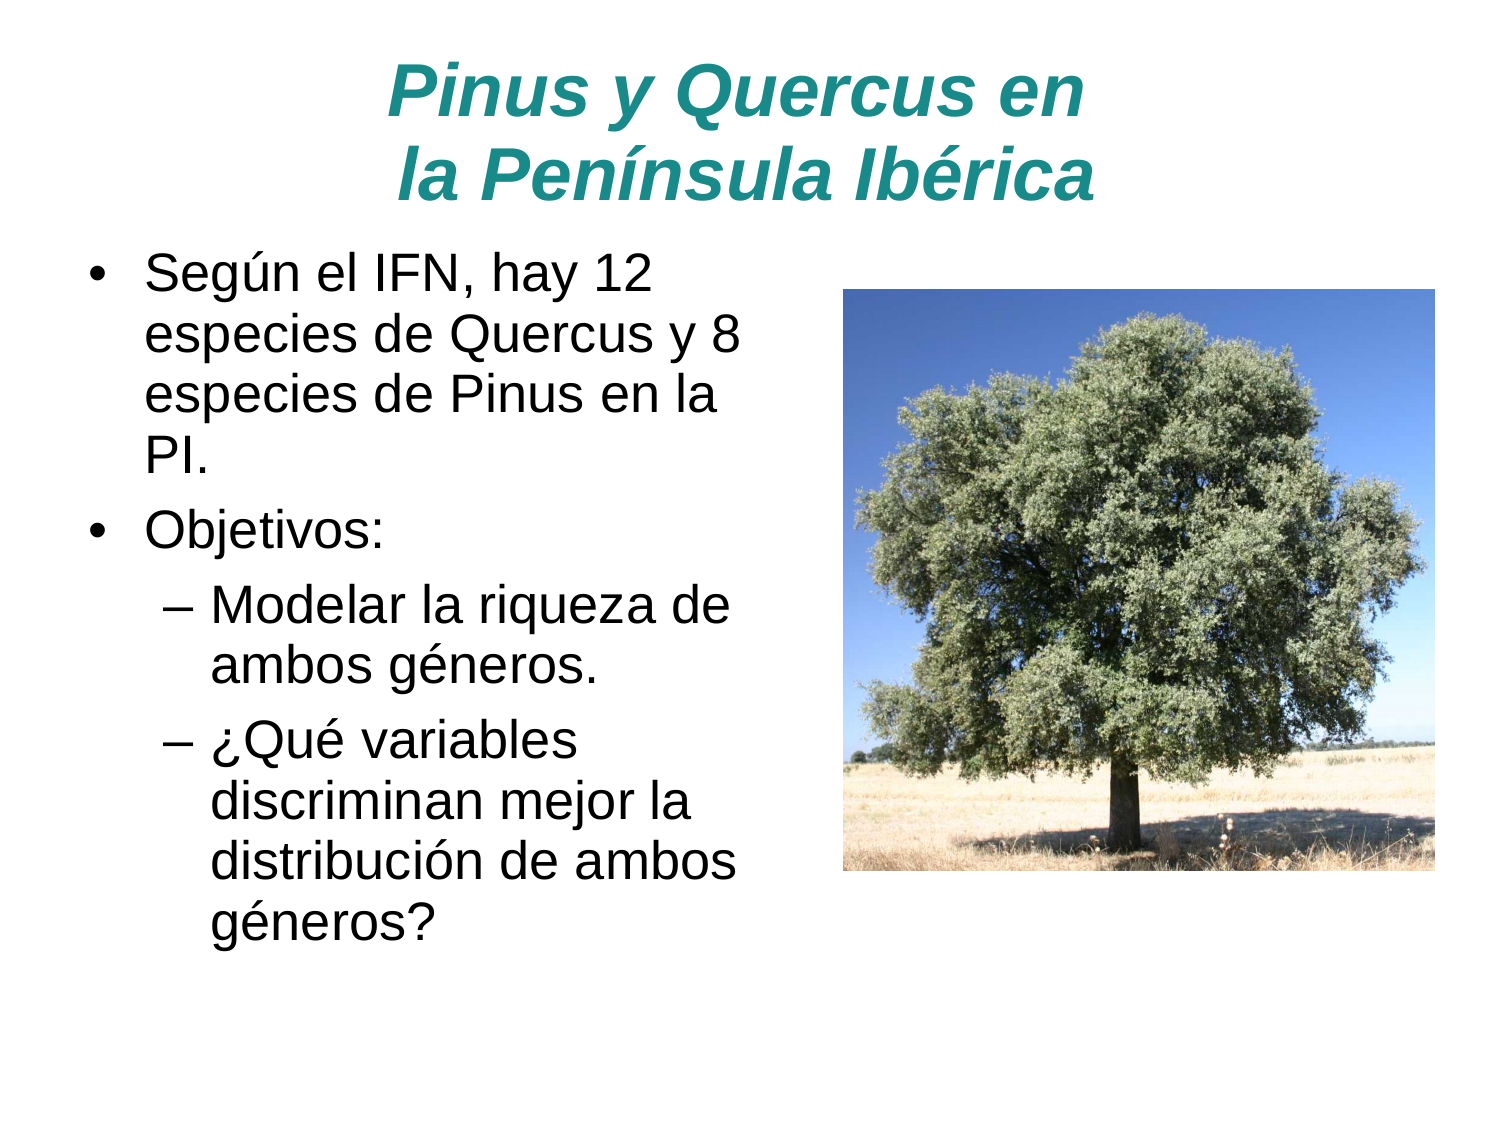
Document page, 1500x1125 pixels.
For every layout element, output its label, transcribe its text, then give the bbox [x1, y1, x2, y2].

list Según el IFN, hay 12 especies de Quercus y 8 especies de Pinus en la PI. Objetivos: Modelar la riqueza de ambos géneros. ¿Qué variables discriminan mejor la distribución de ambos géneros? [73, 234, 760, 988]
title Pinus y Quercus en la Península Ibérica [28, 25, 1466, 239]
picture [843, 289, 1435, 871]
